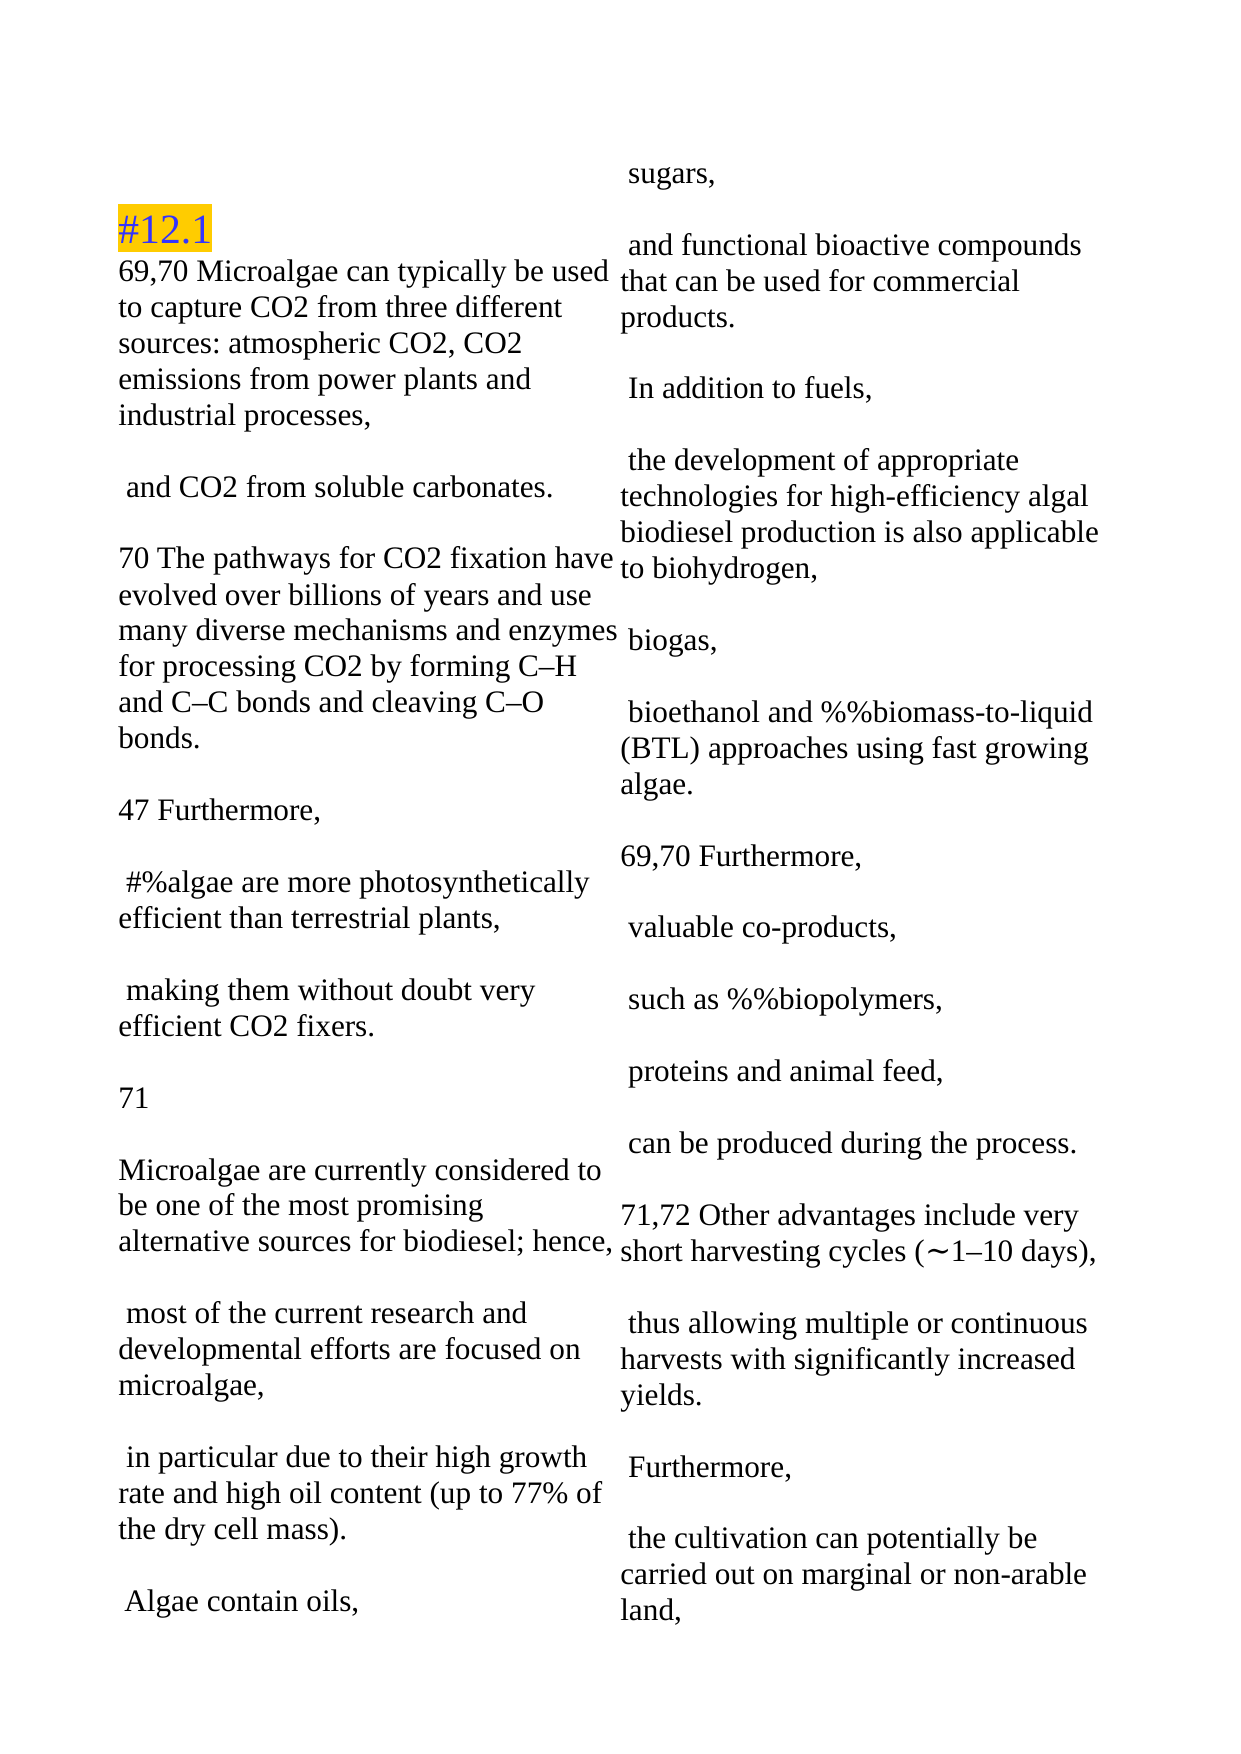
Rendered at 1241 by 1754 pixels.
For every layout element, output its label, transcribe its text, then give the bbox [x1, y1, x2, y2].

text making them without doubt very efficient CO2 fixers. [118, 971, 620, 1043]
text thus allowing multiple or continuous harvests with significantly increased yields. [620, 1304, 1122, 1412]
text 70 The pathways for CO2 fixation have evolved over billions of years and use many diverse mechanisms and enzymes for processing CO2 by forming C–H and C–C bonds and cleaving C–O bonds. [118, 540, 620, 755]
text Microalgae are currently considered to be one of the most promising alternative sources for biodiesel; hence, [118, 1151, 620, 1258]
text 69,70 Furthermore, [620, 837, 1122, 873]
text valuable co-products, [620, 909, 1122, 945]
text most of the current research and developmental efforts are focused on microalgae, [118, 1294, 620, 1402]
text in particular due to their high growth rate and high oil content (up to 77% of the dry cell mass). [118, 1438, 620, 1546]
text and functional bioactive compounds that can be used for commercial products. [620, 226, 1122, 334]
text sugars, [620, 154, 1122, 190]
text Furthermore, [620, 1448, 1122, 1484]
text proteins and animal feed, [620, 1052, 1122, 1088]
text and CO2 from soluble carbonates. [118, 468, 620, 504]
text the cultivation can potentially be carried out on marginal or non-arable land, [620, 1520, 1122, 1627]
text 69,70 Microalgae can typically be used to capture CO2 from three different sources: atmospheric CO2, CO2 emissions from power plants and industrial processes, [118, 252, 620, 432]
text biogas, [620, 621, 1122, 657]
text 47 Furthermore, [118, 791, 620, 827]
text 71,72 Other advantages include very short harvesting cycles (∼1–10 days), [620, 1196, 1122, 1268]
text the development of appropriate technologies for high-efficiency algal biodiesel production is also applicable to biohydrogen, [620, 442, 1122, 585]
text can be produced during the process. [620, 1124, 1122, 1160]
text #12.1 [118, 204, 620, 252]
text 71 [118, 1079, 620, 1115]
text such as %%biopolymers, [620, 981, 1122, 1017]
text In addition to fuels, [620, 370, 1122, 406]
text Algae contain oils, [118, 1582, 620, 1618]
text #%algae are more photosynthetically efficient than terrestrial plants, [118, 863, 620, 935]
text bioethanol and %%biomass-to-liquid (BTL) approaches using fast growing algae. [620, 693, 1122, 801]
